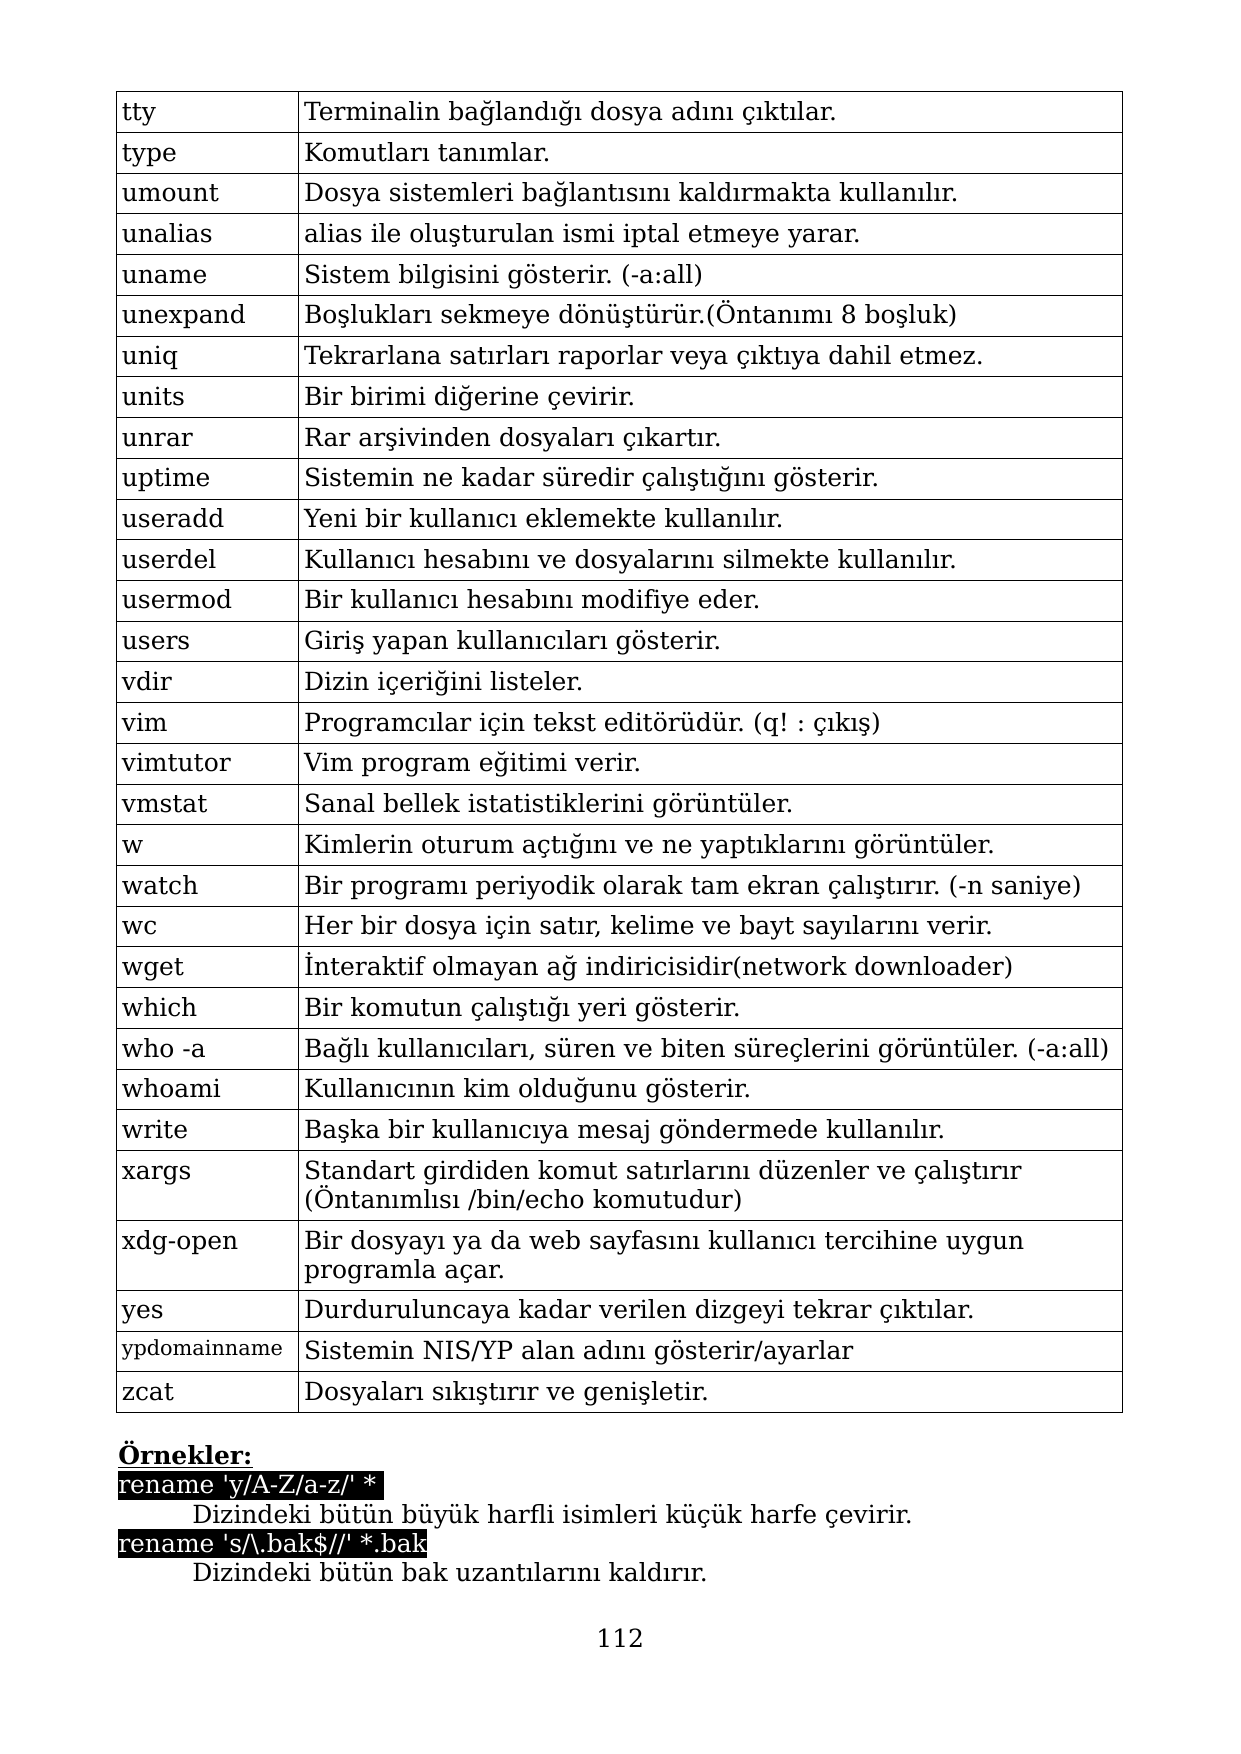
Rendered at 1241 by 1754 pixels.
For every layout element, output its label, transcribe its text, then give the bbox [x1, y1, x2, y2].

table_cell İnteraktif olmayan ağ indiricisidir(network downloader) [299, 947, 1122, 987]
table_cell unexpand [117, 296, 298, 336]
table_cell unrar [117, 418, 298, 458]
table_cell Bir komutun çalıştığı yeri gösterir. [299, 988, 1122, 1028]
text Örnekler: [118, 1441, 1122, 1471]
table_cell Durduruluncaya kadar verilen dizgeyi tekrar çıktılar. [299, 1291, 1122, 1331]
table_cell Dosya sistemleri bağlantısını kaldırmakta kullanılır. [299, 174, 1122, 213]
table_cell Bir kullanıcı hesabını modifiye eder. [299, 581, 1122, 621]
table_cell zcat [117, 1372, 298, 1412]
table_cell wget [117, 947, 298, 987]
table_cell Başka bir kullanıcıya mesaj göndermede kullanılır. [299, 1110, 1122, 1150]
table_cell write [117, 1110, 298, 1150]
table_cell whoami [117, 1070, 298, 1109]
table_cell vmstat [117, 785, 298, 824]
table_cell userdel [117, 540, 298, 580]
table_cell Bağlı kullanıcıları, süren ve biten süreçlerini görüntüler. (-a:all) [299, 1029, 1122, 1069]
table_cell Rar arşivinden dosyaları çıkartır. [299, 418, 1122, 458]
table_cell Programcılar için tekst editörüdür. (q! : çıkış) [299, 703, 1122, 743]
table_cell Dosyaları sıkıştırır ve genişletir. [299, 1372, 1122, 1412]
table_cell Bir dosyayı ya da web sayfasını kullanıcı tercihine uygun programla açar. [299, 1221, 1122, 1290]
table_cell uptime [117, 459, 298, 498]
table_cell which [117, 988, 298, 1028]
table_cell Yeni bir kullanıcı eklemekte kullanılır. [299, 500, 1122, 539]
table_cell who -a [117, 1029, 298, 1069]
table_cell Bir birimi diğerine çevirir. [299, 377, 1122, 417]
table_cell w [117, 825, 298, 865]
table_cell Her bir dosya için satır, kelime ve bayt sayılarını verir. [299, 907, 1122, 946]
text rename 'y/A-Z/a-z/' * [118, 1471, 1122, 1500]
table_cell type [117, 133, 298, 173]
table_cell alias ile oluşturulan ismi iptal etmeye yarar. [299, 214, 1122, 254]
table_cell wc [117, 907, 298, 946]
table_cell Sistemin NIS/YP alan adını gösterir/ayarlar [299, 1332, 1122, 1371]
table_cell Kullanıcı hesabını ve dosyalarını silmekte kullanılır. [299, 540, 1122, 580]
table_cell xargs [117, 1151, 298, 1220]
table_cell Dizin içeriğini listeler. [299, 662, 1122, 702]
table_cell vdir [117, 662, 298, 702]
text rename 's/\.bak$//' *.bak [118, 1529, 1122, 1558]
table_cell xdg-open [117, 1221, 298, 1290]
table_cell users [117, 622, 298, 661]
text Dizindeki bütün bak uzantılarını kaldırır. [118, 1558, 1122, 1587]
table_cell uniq [117, 337, 298, 376]
table_cell Tekrarlana satırları raporlar veya çıktıya dahil etmez. [299, 337, 1122, 376]
table_cell Giriş yapan kullanıcıları gösterir. [299, 622, 1122, 661]
table_cell tty [117, 92, 298, 132]
table_cell Boşlukları sekmeye dönüştürür.(Öntanımı 8 boşluk) [299, 296, 1122, 336]
table_cell ypdomainname [117, 1332, 298, 1371]
table_cell watch [117, 866, 298, 906]
table_cell unalias [117, 214, 298, 254]
table_cell Vim program eğitimi verir. [299, 744, 1122, 783]
table_cell Bir programı periyodik olarak tam ekran çalıştırır. (-n saniye) [299, 866, 1122, 906]
table_cell vimtutor [117, 744, 298, 783]
table_cell yes [117, 1291, 298, 1331]
table_cell Terminalin bağlandığı dosya adını çıktılar. [299, 92, 1122, 132]
table_cell Komutları tanımlar. [299, 133, 1122, 173]
table_cell Standart girdiden komut satırlarını düzenler ve çalıştırır (Öntanımlısı /bin/echo komutudur) [299, 1151, 1122, 1220]
table_cell Sanal bellek istatistiklerini görüntüler. [299, 785, 1122, 824]
table_cell Kimlerin oturum açtığını ve ne yaptıklarını görüntüler. [299, 825, 1122, 865]
table_cell uname [117, 255, 298, 295]
table_cell Sistemin ne kadar süredir çalıştığını gösterir. [299, 459, 1122, 498]
table_cell vim [117, 703, 298, 743]
table_cell useradd [117, 500, 298, 539]
text Dizindeki bütün büyük harfli isimleri küçük harfe çevirir. [118, 1500, 1122, 1529]
table_cell umount [117, 174, 298, 213]
table_cell Kullanıcının kim olduğunu gösterir. [299, 1070, 1122, 1109]
table_cell units [117, 377, 298, 417]
table_cell usermod [117, 581, 298, 621]
table_cell Sistem bilgisini gösterir. (-a:all) [299, 255, 1122, 295]
